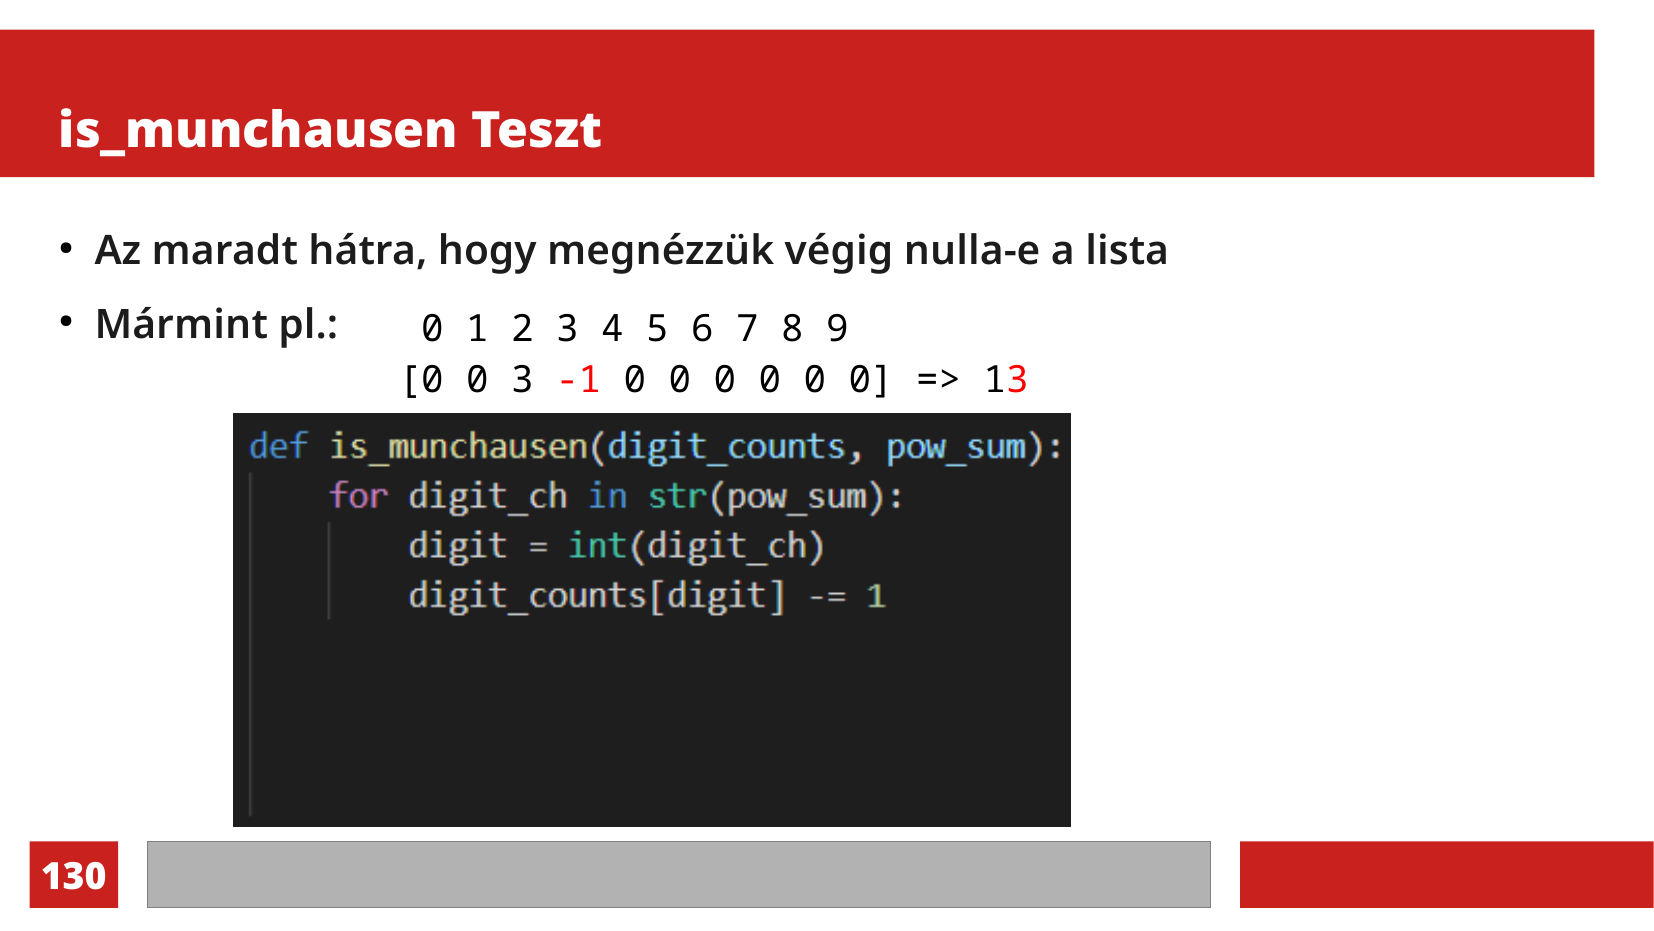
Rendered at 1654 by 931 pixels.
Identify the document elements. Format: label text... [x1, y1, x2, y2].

picture [233, 413, 1071, 827]
title is_munchausen Teszt [59, 44, 1595, 163]
text_box 0 1 2 3 4 5 6 7 8 9 [0 0 3 -1 0 0 0 0 0 0] => 13 [383, 294, 1506, 422]
list Az maradt hátra, hogy megnézzük végig nulla-e a lista Mármint pl.: [59, 221, 1565, 384]
